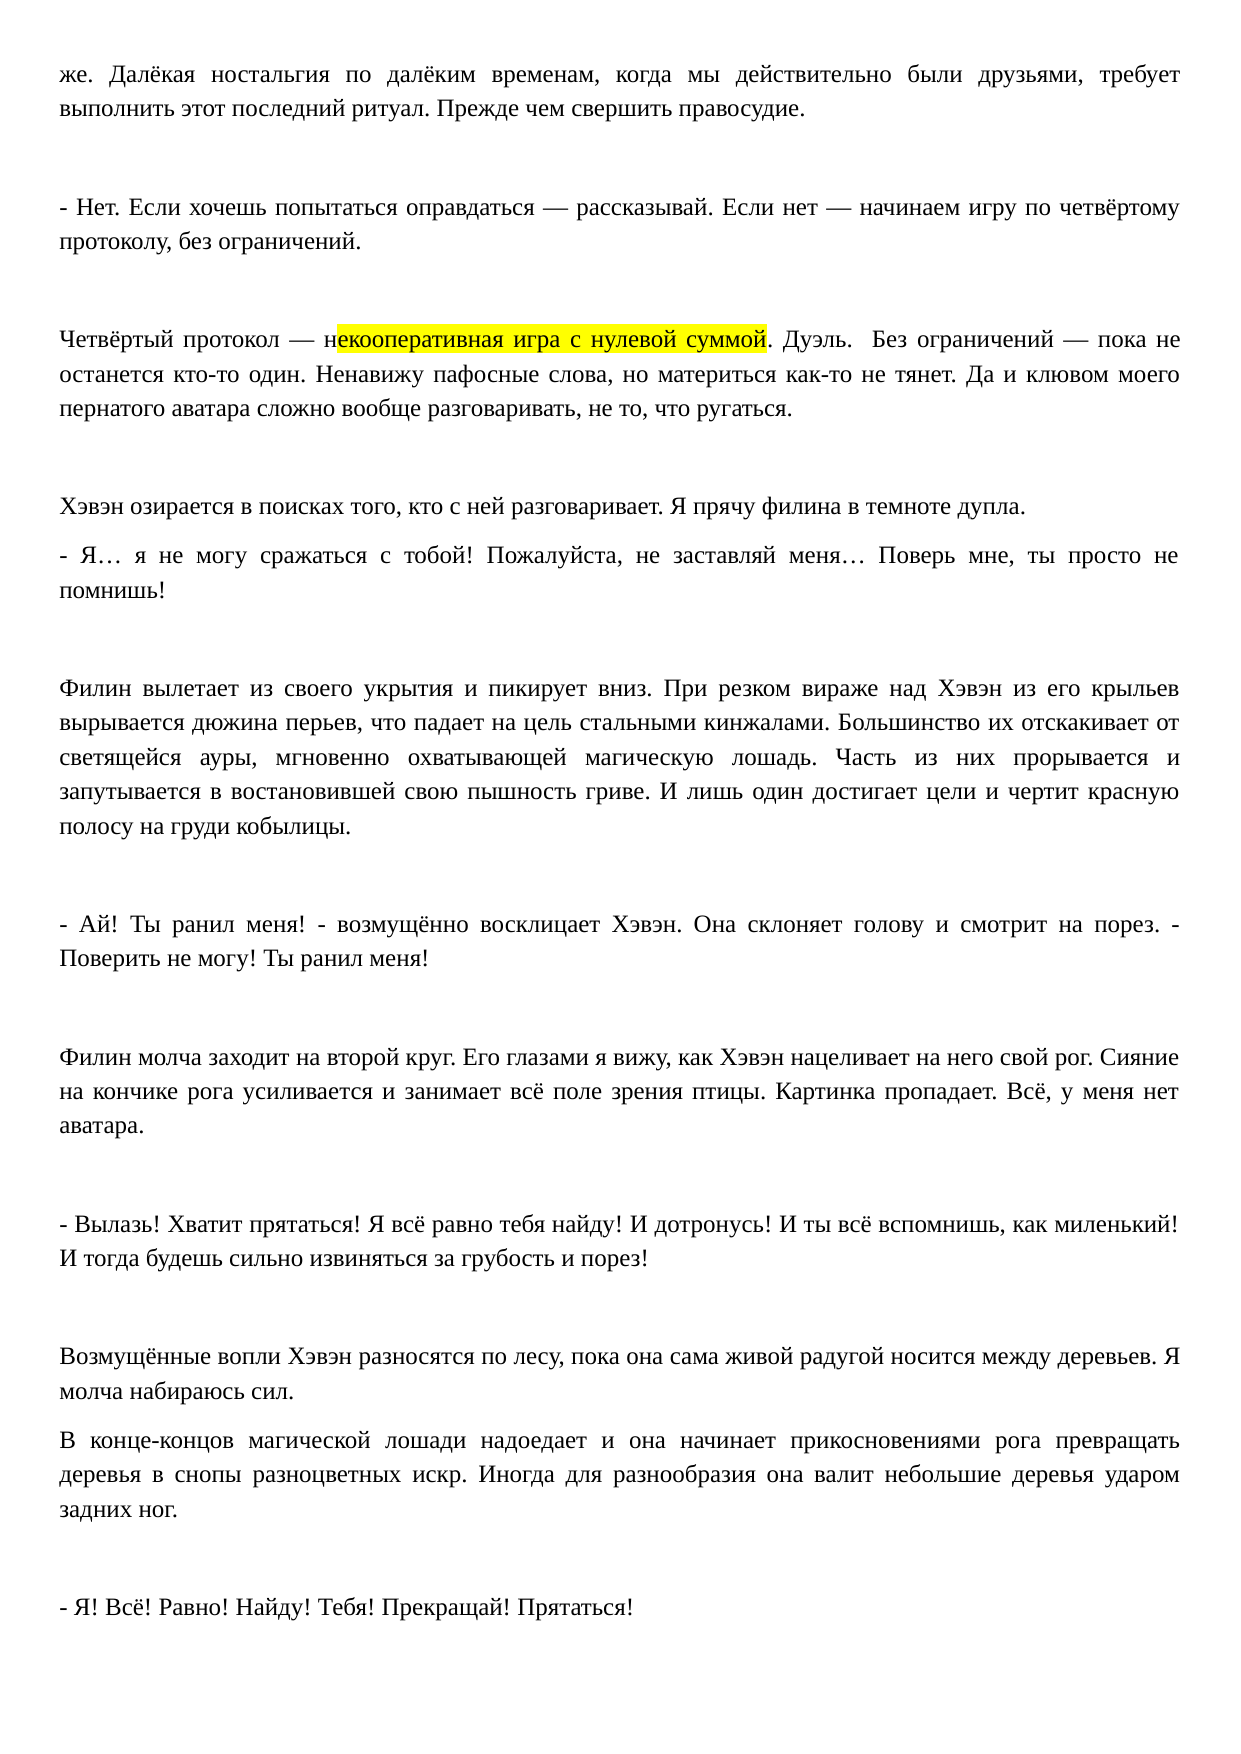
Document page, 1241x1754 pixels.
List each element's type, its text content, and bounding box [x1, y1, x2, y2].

text Четвёртый протокол — некооперативная игра с нулевой суммой. Дуэль. Без ограничений — пока не останется кто-то один. Ненавижу пафосные слова, но материться как-то не тянет. Да и клювом моего пернатого аватара сложно вообще разговаривать, не то, что ругаться. [59, 324, 1181, 422]
text Филин вылетает из своего укрытия и пикирует вниз. При резком вираже над Хэвэн из его крыльев вырывается дюжина перьев, что падает на цель стальными кинжалами. Большинство их отскакивает от светящейся ауры, мгновенно охватывающей магическую лошадь. Часть из них прорывается и запутывается в востановившей свою пышность гриве. И лишь один достигает цели и чертит красную полосу на груди кобылицы. [59, 673, 1181, 840]
text - Я! Всё! Равно! Найду! Тебя! Прекращай! Прятаться! [59, 1592, 1181, 1621]
text же. Далёкая ностальгия по далёким временам, когда мы действительно были друзьями, требует выполнить этот последний ритуал. Прежде чем свершить правосудие. [59, 59, 1181, 122]
text Филин молча заходит на второй круг. Его глазами я вижу, как Хэвэн нацеливает на него свой рог. Сияние на кончике рога усиливается и занимает всё поле зрения птицы. Картинка пропадает. Всё, у меня нет аватара. [59, 1042, 1181, 1139]
text - Ай! Ты ранил меня! - возмущённо восклицает Хэвэн. Она склоняет голову и смотрит на порез. - Поверить не могу! Ты ранил меня! [59, 909, 1181, 972]
text - Нет. Если хочешь попытаться оправдаться — рассказывай. Если нет — начинаем игру по четвёртому протоколу, без ограничений. [59, 192, 1181, 255]
text В конце-концов магической лошади надоедает и она начинает прикосновениями рога превращать деревья в снопы разноцветных искр. Иногда для разнообразия она валит небольшие деревья ударом задних ног. [59, 1425, 1181, 1523]
text Возмущённые вопли Хэвэн разносятся по лесу, пока она сама живой радугой носится между деревьев. Я молча набираюсь сил. [59, 1341, 1181, 1404]
text - Я… я не могу сражаться с тобой! Пожалуйста, не заставляй меня… Поверь мне, ты просто не помнишь! [59, 540, 1181, 604]
text - Вылазь! Хватит прятаться! Я всё равно тебя найду! И дотронусь! И ты всё вспомнишь, как миленький! И тогда будешь сильно извиняться за грубость и порез! [59, 1209, 1181, 1272]
text Хэвэн озирается в поисках того, кто с ней разговаривает. Я прячу филина в темноте дупла. [59, 491, 1181, 520]
